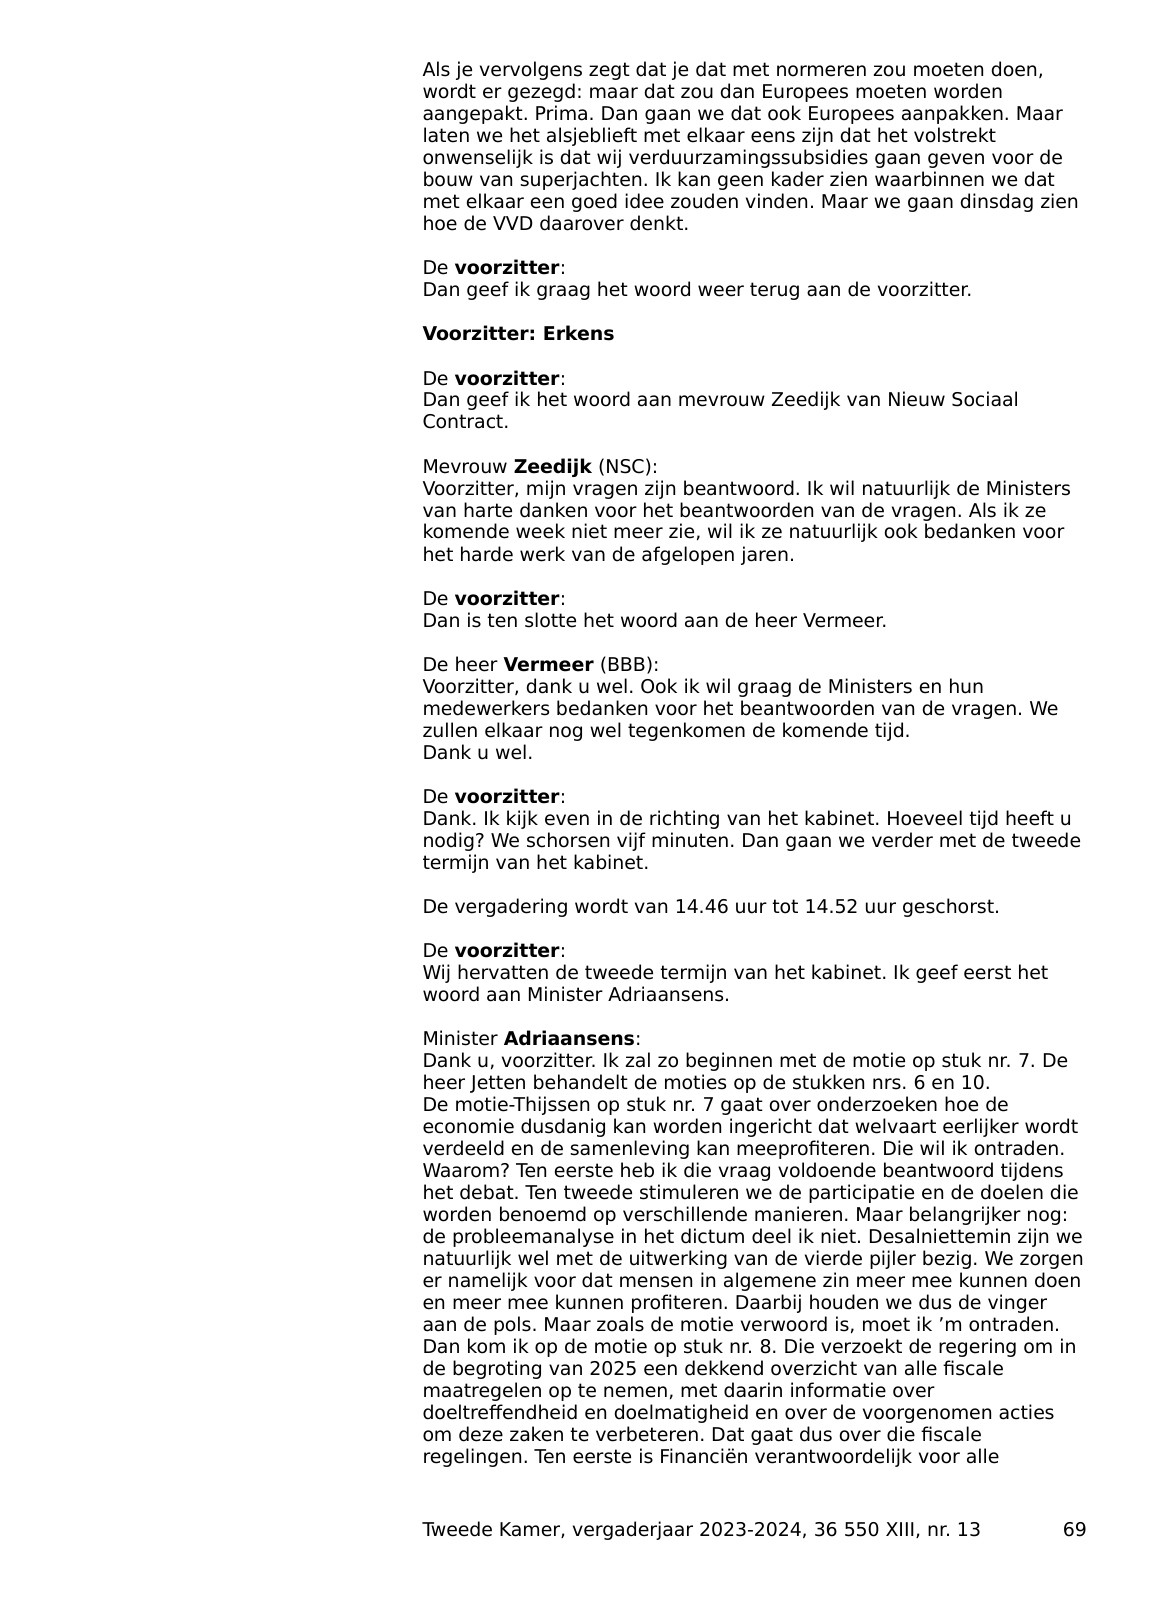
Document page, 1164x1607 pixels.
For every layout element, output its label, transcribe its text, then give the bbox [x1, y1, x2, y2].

text Dan is ten slotte het woord aan de heer Vermeer. [422, 609, 1087, 632]
text Voorzitter, mijn vragen zijn beantwoord. Ik wil natuurlijk de Ministers van harte danken voor het beantwoorden van de vragen. Als ik ze komende week niet meer zie, wil ik ze natuurlijk ook bedanken voor het harde werk van de afgelopen jaren. [422, 477, 1087, 565]
text De voorzitter: [422, 257, 1087, 279]
text Dan geef ik graag het woord weer terug aan de voorzitter. [422, 279, 1087, 301]
text De voorzitter: [422, 367, 1087, 389]
text Als je vervolgens zegt dat je dat met normeren zou moeten doen, wordt er gezegd: maar dat zou dan Europees moeten worden aangepakt. Prima. Dan gaan we dat ook Europees aanpakken. Maar laten we het alsjeblieft met elkaar eens zijn dat het volstrekt onwenselijk is dat wij verduurzamingssubsidies gaan geven voor de bouw van superjachten. Ik kan geen kader zien waarbinnen we dat met elkaar een goed idee zouden vinden. Maar we gaan dinsdag zien hoe de VVD daarover denkt. [422, 59, 1087, 235]
text Dank. Ik kijk even in de richting van het kabinet. Hoeveel tijd heeft u nodig? We schorsen vijf minuten. Dan gaan we verder met de tweede termijn van het kabinet. [422, 808, 1087, 874]
text Minister Adriaansens: [422, 1028, 1087, 1050]
text Dank u, voorzitter. Ik zal zo beginnen met de motie op stuk nr. 7. De heer Jetten behandelt de moties op de stukken nrs. 6 en 10. [422, 1050, 1087, 1094]
text Wij hervatten de tweede termijn van het kabinet. Ik geef eerst het woord aan Minister Adriaansens. [422, 962, 1087, 1006]
text De voorzitter: [422, 940, 1087, 962]
text De vergadering wordt van 14.46 uur tot 14.52 uur geschorst. [422, 896, 1087, 918]
subtitle Voorzitter: Erkens [422, 323, 1087, 345]
text Dan kom ik op de motie op stuk nr. 8. Die verzoekt de regering om in de begroting van 2025 een dekkend overzicht van alle fiscale maatregelen op te nemen, met daarin informatie over doeltreffendheid en doelmatigheid en over de voorgenomen acties om deze zaken te verbeteren. Dat gaat dus over die fiscale regelingen. Ten eerste is Financiën verantwoordelijk voor alle [422, 1336, 1087, 1468]
text De voorzitter: [422, 786, 1087, 808]
text De voorzitter: [422, 588, 1087, 609]
text De heer Vermeer (BBB): [422, 654, 1087, 676]
text Dank u wel. [422, 742, 1087, 764]
text De motie-Thijssen op stuk nr. 7 gaat over onderzoeken hoe de economie dusdanig kan worden ingericht dat welvaart eerlijker wordt verdeeld en de samenleving kan meeprofiteren. Die wil ik ontraden. Waarom? Ten eerste heb ik die vraag voldoende beantwoord tijdens het debat. Ten tweede stimuleren we de participatie en de doelen die worden benoemd op verschillende manieren. Maar belangrijker nog: de probleemanalyse in het dictum deel ik niet. Desalniettemin zijn we natuurlijk wel met de uitwerking van de vierde pijler bezig. We zorgen er namelijk voor dat mensen in algemene zin meer mee kunnen doen en meer mee kunnen profiteren. Daarbij houden we dus de vinger aan de pols. Maar zoals de motie verwoord is, moet ik ’m ontraden. [422, 1094, 1087, 1336]
text Mevrouw Zeedijk (NSC): [422, 456, 1087, 477]
text Dan geef ik het woord aan mevrouw Zeedijk van Nieuw Sociaal Contract. [422, 389, 1087, 433]
text Voorzitter, dank u wel. Ook ik wil graag de Ministers en hun medewerkers bedanken voor het beantwoorden van de vragen. We zullen elkaar nog wel tegenkomen de komende tijd. [422, 676, 1087, 742]
